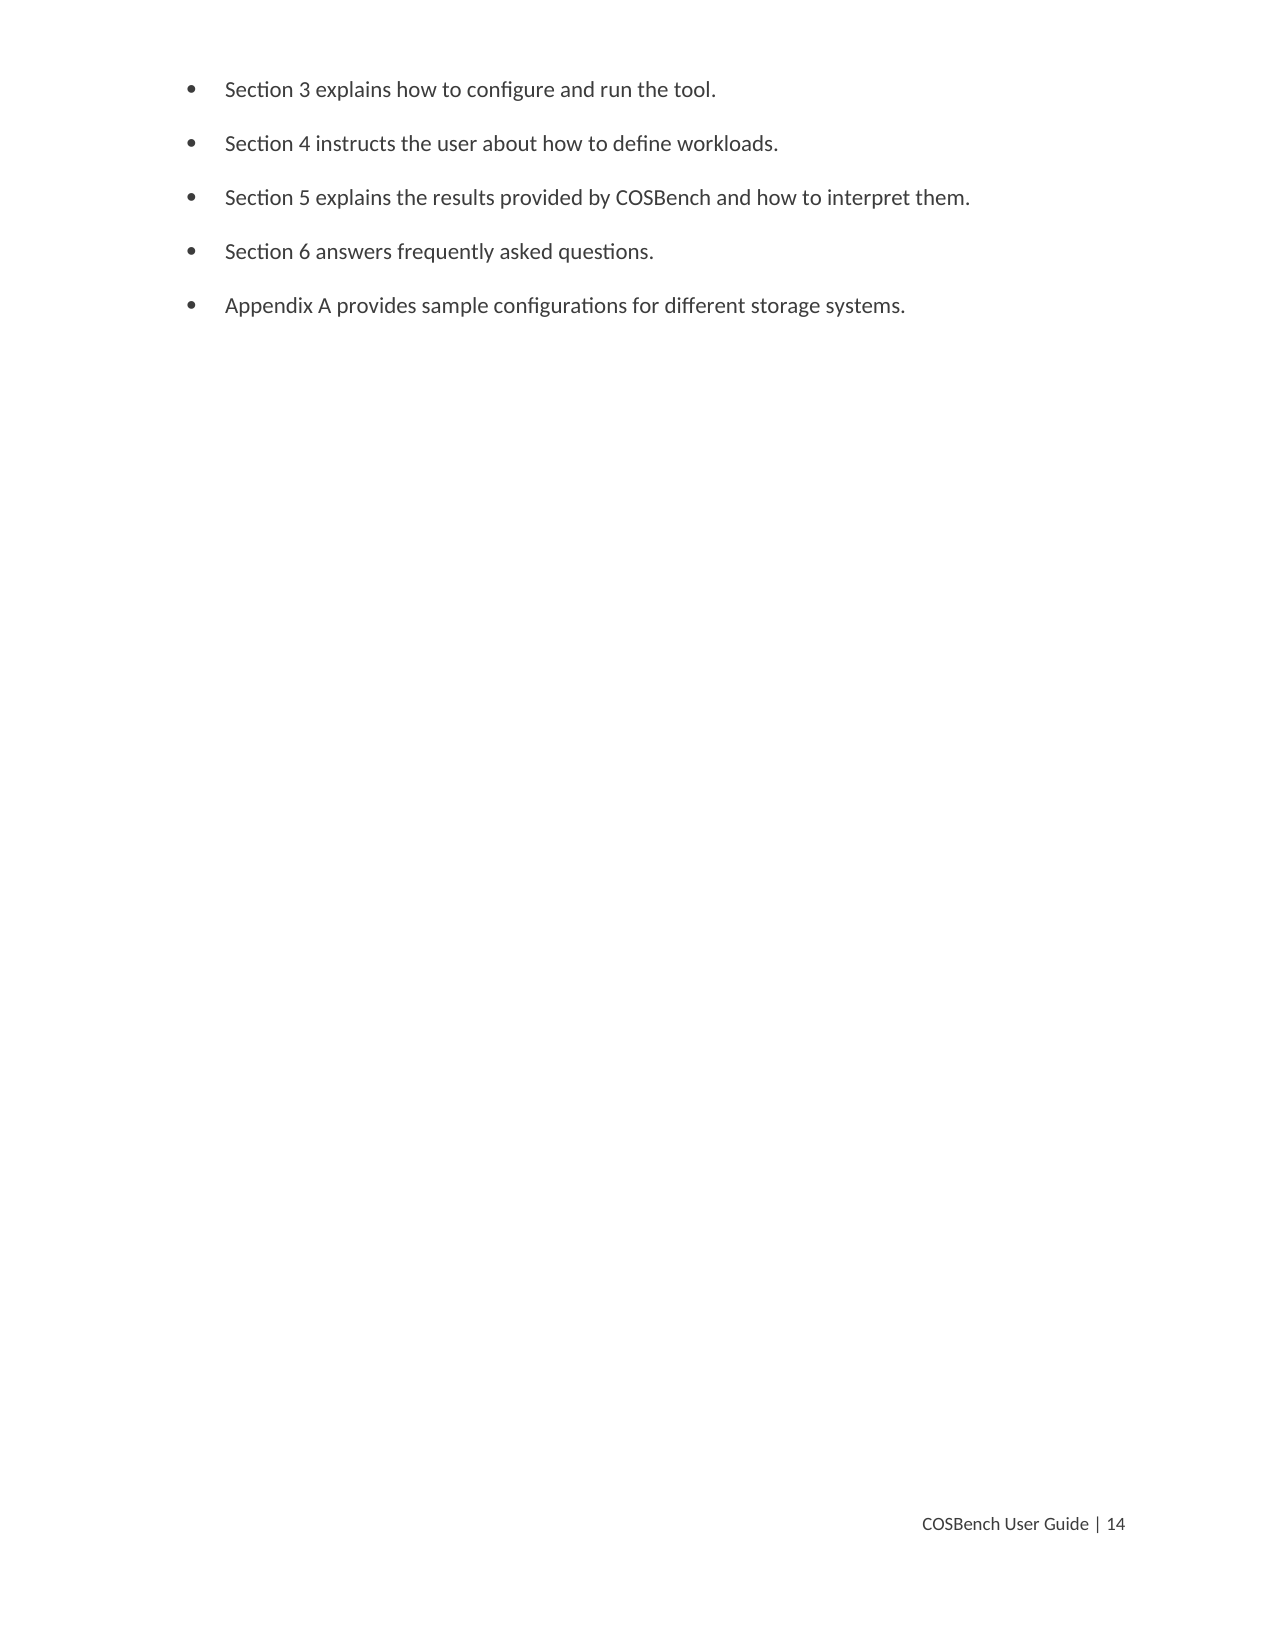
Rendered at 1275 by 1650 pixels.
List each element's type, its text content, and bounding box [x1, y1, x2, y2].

list Section 4 instructs the user about how to define workloads. [187, 129, 1125, 157]
list Section 5 explains the results provided by COSBench and how to interpret them. [187, 183, 1125, 211]
list Section 6 answers frequently asked questions. [187, 237, 1125, 265]
list Section 3 explains how to configure and run the tool. [187, 75, 1125, 103]
list Appendix A provides sample configurations for different storage systems. [187, 291, 1125, 319]
